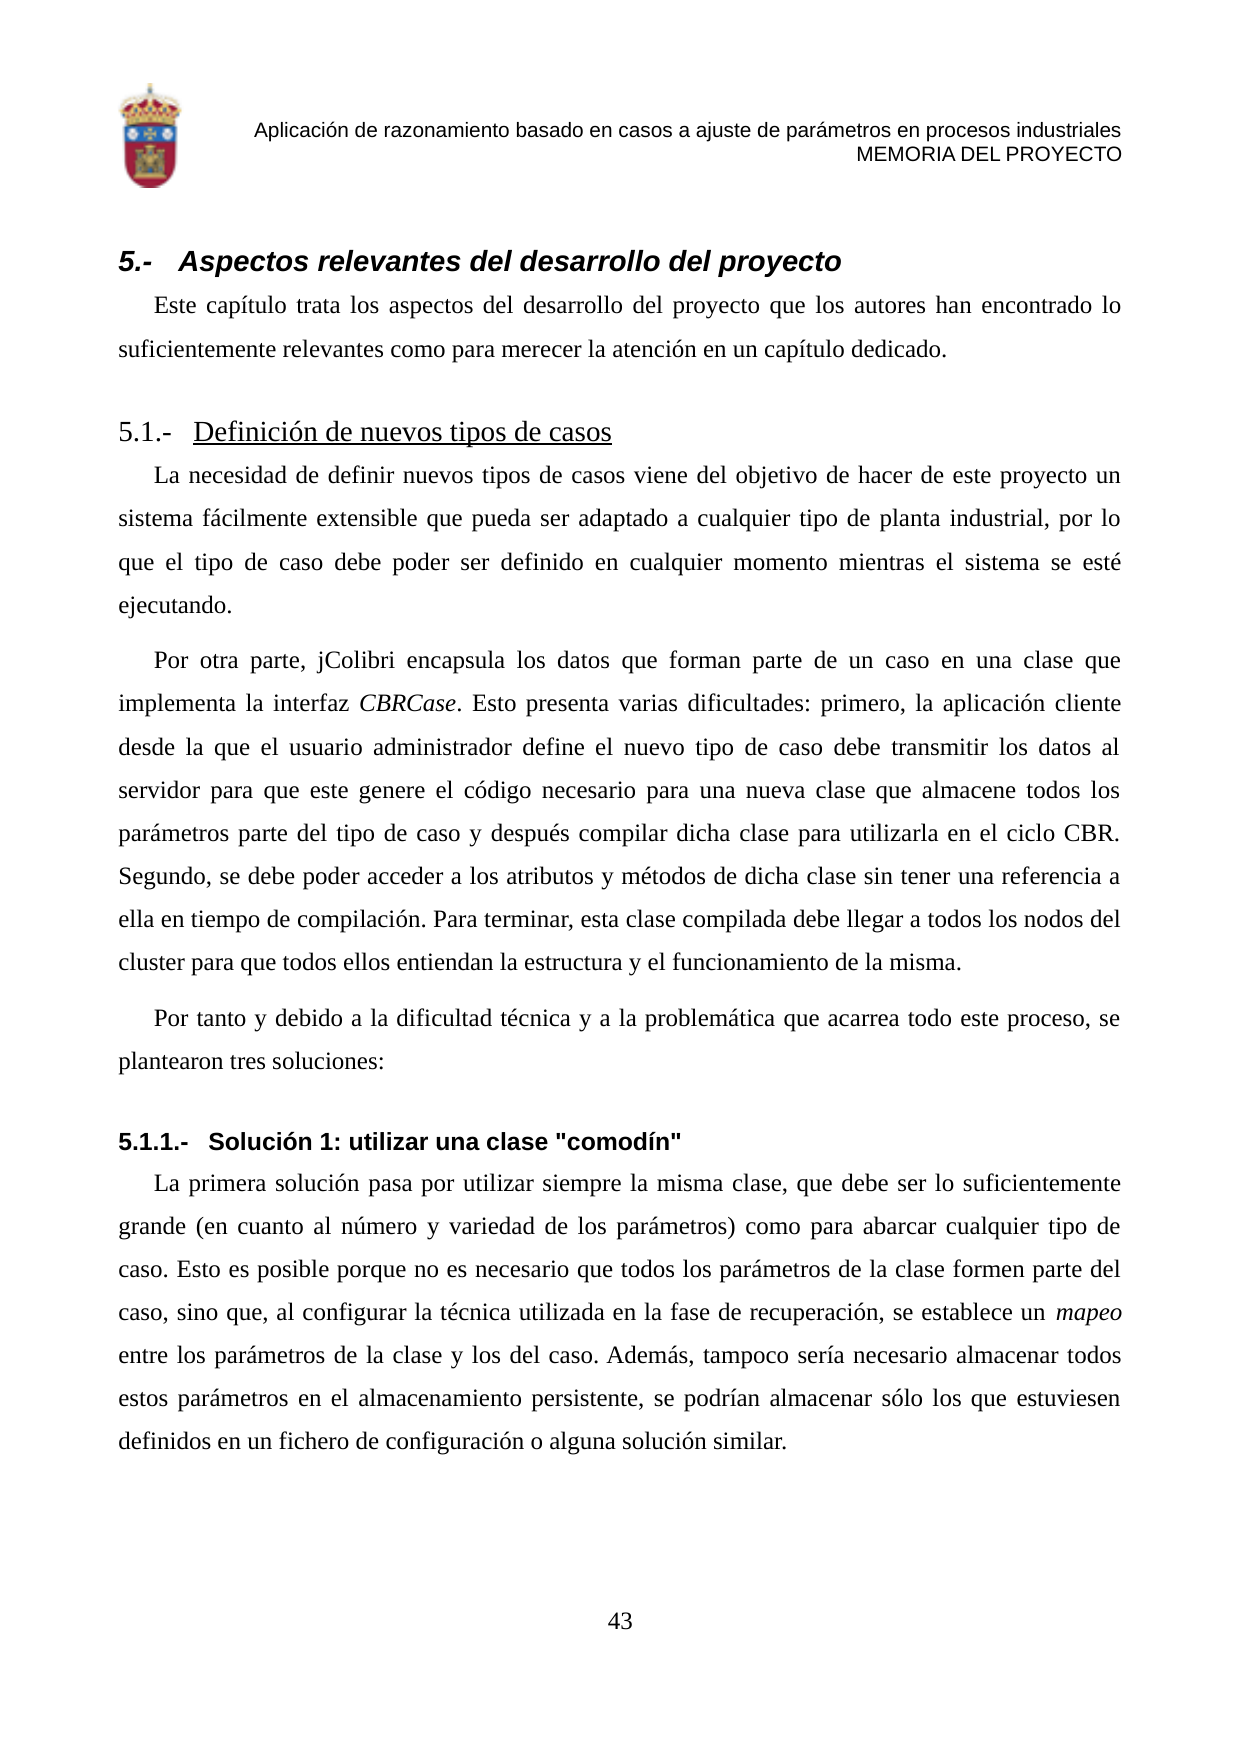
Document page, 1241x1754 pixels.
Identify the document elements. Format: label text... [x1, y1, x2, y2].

text Por otra parte, jColibri encapsula los datos que forman parte de un caso en una clase que implementa la interfaz CBRCase. Esto presenta varias dificultades: primero, la aplicación cliente desde la que el usuario administrador define el nuevo tipo de caso debe transmitir los datos al servidor para que este genere el código necesario para una nueva clase que almacene todos los parámetros parte del tipo de caso y después compilar dicha clase para utilizarla en el ciclo CBR. Segundo, se debe poder acceder a los atributos y métodos de dicha clase sin tener una referencia a ella en tiempo de compilación. Para terminar, esta clase compilada debe llegar a todos los nodos del cluster para que todos ellos entiendan la estructura y el funcionamiento de la misma. [118, 645, 1122, 976]
subtitle Aspectos relevantes del desarrollo del proyecto [118, 244, 1122, 278]
text Por tanto y debido a la dificultad técnica y a la problemática que acarrea todo este proceso, se plantearon tres soluciones: [118, 1003, 1122, 1075]
text La necesidad de definir nuevos tipos de casos viene del objetivo de hacer de este proyecto un sistema fácilmente extensible que pueda ser adaptado a cualquier tipo de planta industrial, por lo que el tipo de caso debe poder ser definido en cualquier momento mientras el sistema se esté ejecutando. [118, 460, 1122, 618]
picture [117, 83, 184, 188]
text La primera solución pasa por utilizar siempre la misma clase, que debe ser lo suficientemente grande (en cuanto al número y variedad de los parámetros) como para abarcar cualquier tipo de caso. Esto es posible porque no es necesario que todos los parámetros de la clase formen parte del caso, sino que, al configurar la técnica utilizada en la fase de recuperación, se establece un mapeo entre los parámetros de la clase y los del caso. Además, tampoco sería necesario almacenar todos estos parámetros en el almacenamiento persistente, se podrían almacenar sólo los que estuviesen definidos en un fichero de configuración o alguna solución similar. [118, 1168, 1122, 1455]
subtitle Solución 1: utilizar una clase "comodín" [118, 1127, 1122, 1155]
text Este capítulo trata los aspectos del desarrollo del proyecto que los autores han encontrado lo suficientemente relevantes como para merecer la atención en un capítulo dedicado. [118, 291, 1122, 362]
subtitle Definición de nuevos tipos de casos [118, 414, 1122, 448]
